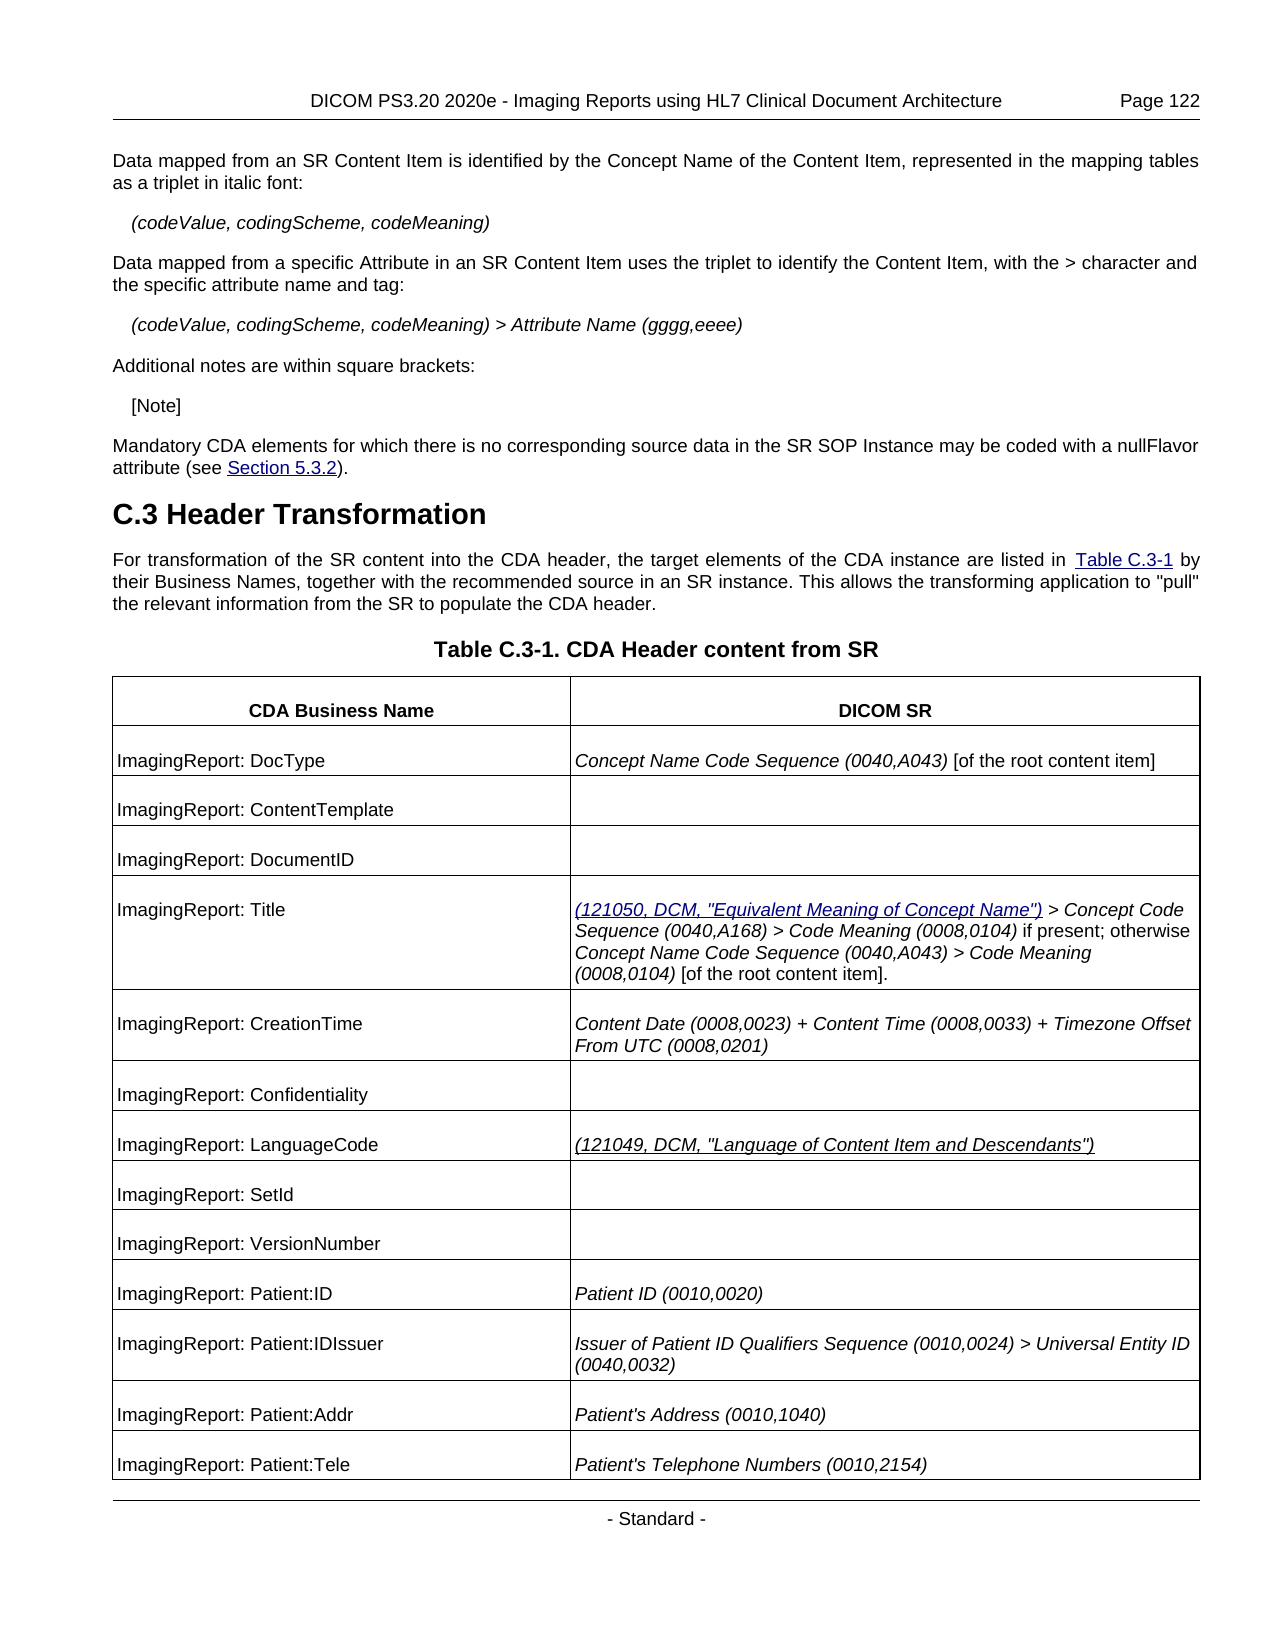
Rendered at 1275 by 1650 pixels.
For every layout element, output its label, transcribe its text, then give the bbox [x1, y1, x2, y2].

table_cell ImagingReport: SetId [113, 1161, 570, 1209]
text Data mapped from an SR Content Item is identified by the Concept Name of the Content Item, represented in the mapping tables as a triplet in italic font: [112, 150, 1200, 193]
table_cell ImagingReport: Confidentiality [113, 1061, 570, 1110]
table_cell [571, 776, 1199, 825]
table_cell [571, 1061, 1199, 1110]
table_cell ImagingReport: DocumentID [113, 826, 570, 874]
table_cell [571, 826, 1199, 874]
table_cell (121050, DCM, "Equivalent Meaning of Concept Name") > Concept Code Sequence (0040,A168) > Code Meaning (0008,0104) if present; otherwise Concept Name Code Sequence (0040,A043) > Code Meaning (0008,0104) [of the root content item]. [571, 876, 1199, 989]
text For transformation of the SR content into the CDA header, the target elements of the CDA instance are listed in Table C.3-1 by their Business Names, together with the recommended source in an SR instance. This allows the transforming application to "pull" the relevant information from the SR to populate the CDA header. [112, 549, 1200, 614]
table_cell ImagingReport: ContentTemplate [113, 776, 570, 825]
text Data mapped from a specific Attribute in an SR Content Item uses the triplet to identify the Content Item, with the > character and the specific attribute name and tag: [112, 252, 1200, 295]
table_cell Patient's Address (0010,1040) [571, 1381, 1199, 1429]
table_cell Issuer of Patient ID Qualifiers Sequence (0010,0024) > Universal Entity ID (0040,0032) [571, 1310, 1199, 1380]
table_header CDA Business Name [113, 677, 570, 725]
text Additional notes are within square brackets: [112, 354, 1200, 376]
table_cell Patient ID (0010,0020) [571, 1260, 1199, 1308]
table_cell Content Date (0008,0023) + Content Time (0008,0033) + Timezone Offset From UTC (0008,0201) [571, 990, 1199, 1060]
text (codeValue, codingScheme, codeMeaning) [131, 212, 1200, 233]
table_cell [571, 1210, 1199, 1259]
text Mandatory CDA elements for which there is no corresponding source data in the SR SOP Instance may be coded with a nullFlavor attribute (see Section 5.3.2). [112, 435, 1200, 478]
table_cell Patient's Telephone Numbers (0010,2154) [571, 1431, 1199, 1479]
table_cell ImagingReport: DocType [113, 726, 570, 775]
table_cell (121049, DCM, "Language of Content Item and Descendants") [571, 1111, 1199, 1159]
table_cell ImagingReport: LanguageCode [113, 1111, 570, 1159]
table_cell ImagingReport: Patient:Tele [113, 1431, 570, 1479]
table_cell ImagingReport: Patient:Addr [113, 1381, 570, 1429]
text C.3 Header Transformation [112, 497, 1200, 530]
table_cell ImagingReport: VersionNumber [113, 1210, 570, 1259]
table_cell ImagingReport: Title [113, 876, 570, 989]
text [Note] [131, 395, 1200, 416]
table_cell ImagingReport: CreationTime [113, 990, 570, 1060]
table_cell Concept Name Code Sequence (0040,A043) [of the root content item] [571, 726, 1199, 775]
table_header DICOM SR [571, 677, 1199, 725]
table_cell ImagingReport: Patient:ID [113, 1260, 570, 1308]
text (codeValue, codingScheme, codeMeaning) > Attribute Name (gggg,eeee) [131, 314, 1200, 336]
text Table C.3-1. CDA Header content from SR [112, 636, 1200, 662]
table_cell [571, 1161, 1199, 1209]
table_cell ImagingReport: Patient:IDIssuer [113, 1310, 570, 1380]
